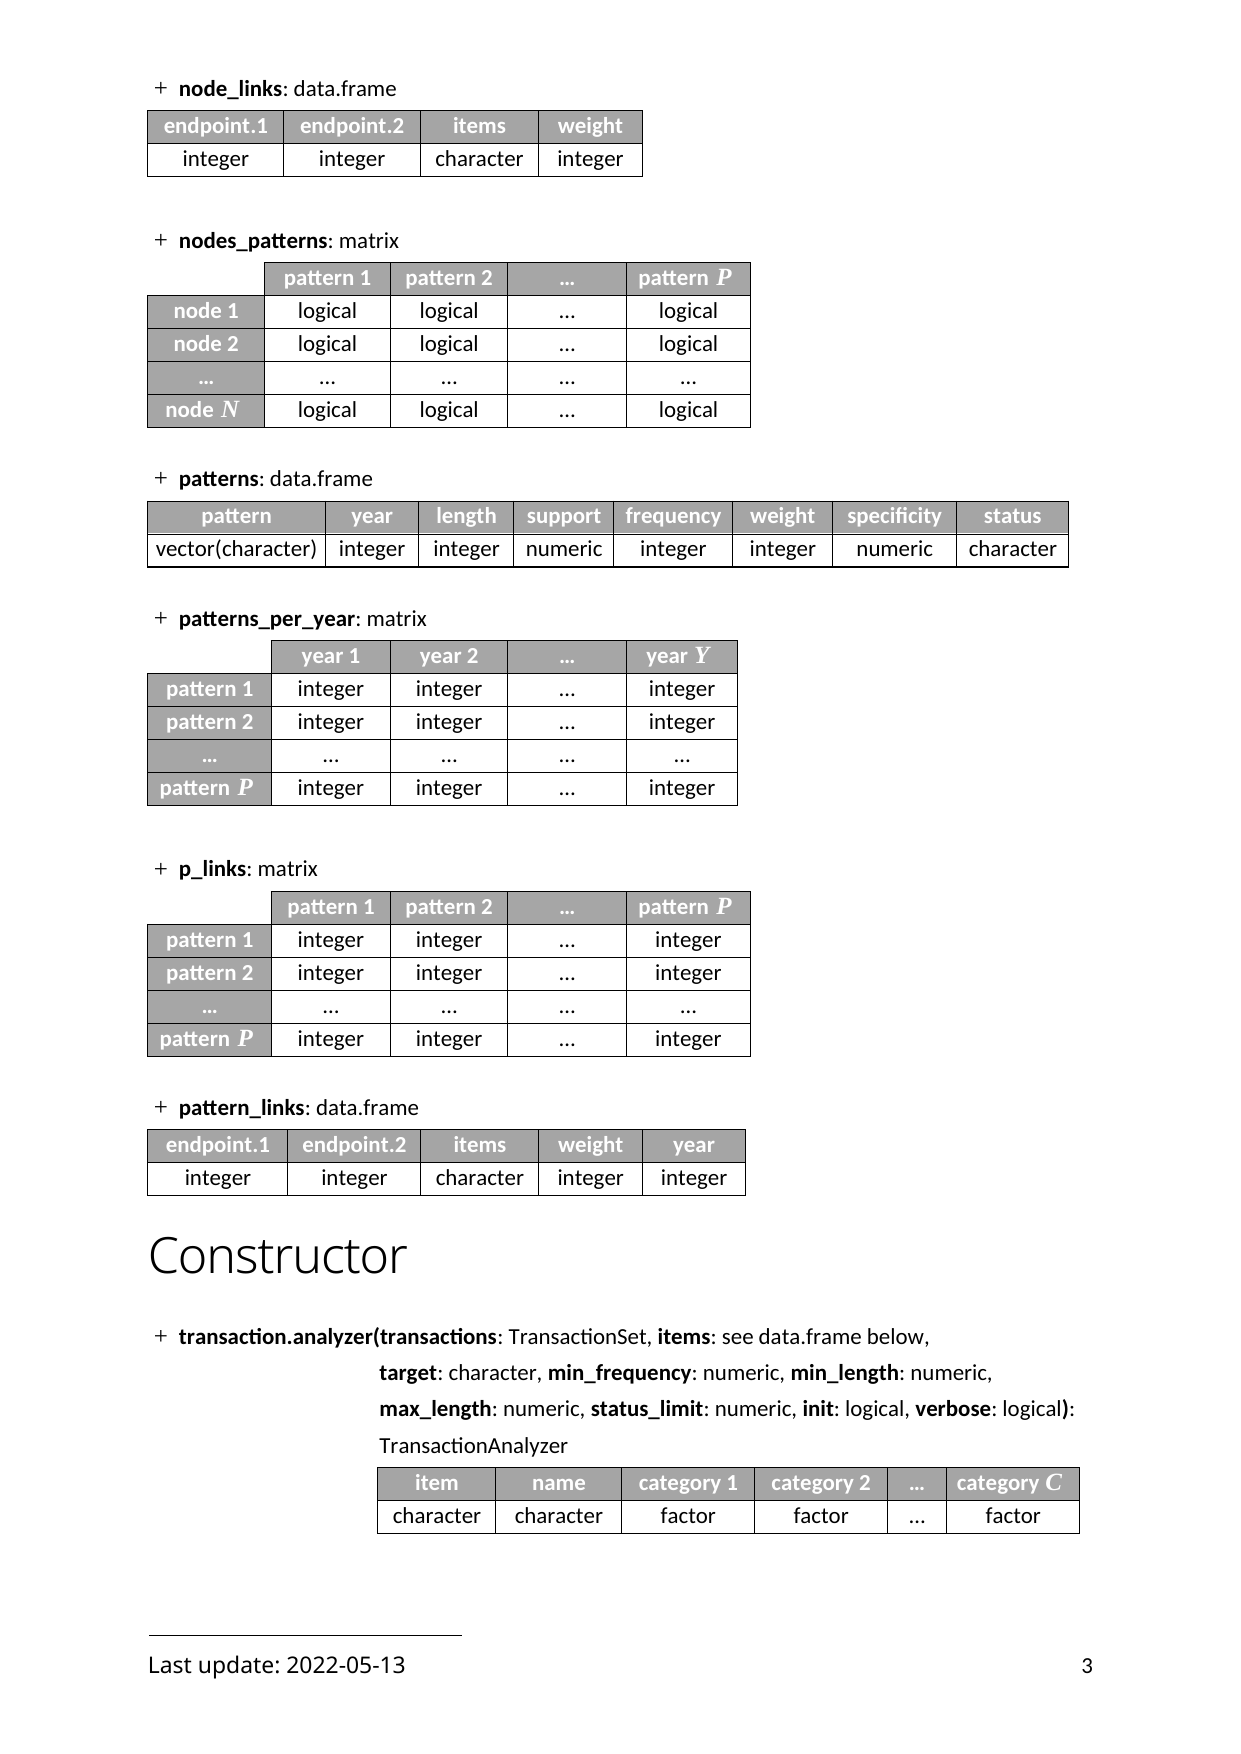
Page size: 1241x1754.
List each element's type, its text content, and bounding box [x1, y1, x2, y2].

table_header weight [733, 502, 832, 533]
table_header pattern [627, 263, 750, 295]
table_cell integer [148, 1163, 287, 1195]
table_cell … [391, 740, 507, 772]
table_header year [627, 641, 737, 673]
table_cell … [508, 740, 626, 772]
table_cell integer [614, 535, 732, 566]
table_cell integer [272, 707, 390, 739]
table_cell numeric [833, 535, 956, 566]
table_cell integer [627, 925, 750, 957]
table_cell pattern [148, 773, 271, 805]
table_header weight [539, 111, 642, 143]
table_cell … [508, 395, 626, 427]
table_cell character [496, 1501, 621, 1533]
table_cell integer [391, 1024, 507, 1056]
table_cell integer [284, 144, 420, 176]
table_cell … [508, 773, 626, 805]
table_header items [421, 1130, 538, 1162]
table_cell … [148, 362, 264, 394]
text p_links: matrix [148, 854, 1093, 883]
table_cell factor [947, 1501, 1079, 1533]
table_header pattern 2 [391, 892, 507, 924]
table_cell integer [643, 1163, 745, 1195]
table_cell … [508, 1024, 626, 1056]
table_header pattern [148, 502, 325, 533]
table_cell character [421, 144, 538, 176]
table_header year 1 [272, 641, 390, 673]
table_cell character [421, 1163, 538, 1195]
table_cell pattern 2 [148, 958, 271, 990]
text pattern_links: data.frame [148, 1093, 1093, 1121]
table_cell pattern 1 [148, 674, 271, 706]
table_cell integer [272, 1024, 390, 1056]
table_header items [421, 111, 538, 143]
table_cell logical [265, 296, 390, 328]
table_header category 1 [622, 1468, 754, 1500]
table_cell … [508, 674, 626, 706]
table_cell integer [539, 144, 642, 176]
table_cell … [265, 362, 390, 394]
table_cell integer [391, 925, 507, 957]
table_header weight [539, 1130, 642, 1162]
table_cell character [957, 535, 1068, 566]
table_cell integer [391, 674, 507, 706]
table_cell integer [148, 144, 283, 176]
table_cell node [148, 395, 264, 427]
text target: character, min_frequency: numeric, min_length: numeric, [295, 1358, 1093, 1386]
table_cell … [888, 1501, 946, 1533]
table_header frequency [614, 502, 732, 533]
table_header endpoint.2 [288, 1130, 420, 1162]
table_cell integer [627, 773, 737, 805]
table_header [148, 891, 271, 924]
table_cell … [627, 740, 737, 772]
table_header [148, 640, 271, 673]
table_cell … [508, 991, 626, 1023]
table_cell integer [627, 1024, 750, 1056]
table_cell logical [391, 296, 507, 328]
table_header … [508, 263, 626, 295]
table_cell logical [627, 395, 750, 427]
table_cell … [272, 991, 390, 1023]
table_header endpoint.1 [148, 111, 283, 143]
table_cell numeric [514, 535, 613, 566]
text transaction.analyzer(transactions: TransactionSet, items: see data.frame below, [148, 1322, 1093, 1350]
table_cell integer [419, 535, 513, 566]
table_header pattern 1 [265, 263, 390, 295]
subtitle Constructor [148, 1220, 1093, 1288]
table_header name [496, 1468, 621, 1500]
table_cell integer [391, 773, 507, 805]
table_header … [508, 892, 626, 924]
table_cell pattern 2 [148, 707, 271, 739]
table_header year [643, 1130, 745, 1162]
table_cell integer [272, 925, 390, 957]
table_cell … [272, 740, 390, 772]
table_cell integer [272, 773, 390, 805]
table_cell … [508, 925, 626, 957]
table_cell integer [627, 707, 737, 739]
table_header year [326, 502, 418, 533]
table_cell integer [272, 958, 390, 990]
table_header endpoint.1 [148, 1130, 287, 1162]
table_cell logical [265, 329, 390, 361]
table_cell … [508, 362, 626, 394]
table_header status [957, 502, 1068, 533]
text patterns: data.frame [148, 464, 1093, 492]
table_header … [888, 1468, 946, 1500]
table_cell pattern 1 [148, 925, 271, 957]
table_header pattern 1 [272, 892, 390, 924]
table_cell … [627, 362, 750, 394]
table_cell logical [391, 329, 507, 361]
table_header pattern 2 [391, 263, 507, 295]
table_cell node 1 [148, 296, 264, 328]
table_cell … [508, 958, 626, 990]
table_header … [508, 641, 626, 673]
table_cell logical [627, 296, 750, 328]
table_cell pattern [148, 1024, 271, 1056]
table_cell … [508, 296, 626, 328]
table_header pattern [627, 892, 750, 924]
table_cell … [148, 991, 271, 1023]
table_cell integer [539, 1163, 642, 1195]
table_header category 2 [755, 1468, 887, 1500]
table_cell logical [265, 395, 390, 427]
table_cell factor [755, 1501, 887, 1533]
table_cell … [391, 991, 507, 1023]
table_cell … [627, 991, 750, 1023]
text nodes_patterns: matrix [148, 226, 1093, 254]
table_header year 2 [391, 641, 507, 673]
table_cell vector(character) [148, 535, 325, 566]
table_cell integer [288, 1163, 420, 1195]
table_cell integer [627, 674, 737, 706]
table_cell integer [326, 535, 418, 566]
table_header support [514, 502, 613, 533]
text TransactionAnalyzer [295, 1431, 1093, 1459]
table_cell integer [391, 707, 507, 739]
table_cell … [148, 740, 271, 772]
table_cell … [508, 329, 626, 361]
table_cell integer [627, 958, 750, 990]
table_header specificity [833, 502, 956, 533]
text node_links: data.frame [148, 74, 1093, 102]
table_cell factor [622, 1501, 754, 1533]
table_cell character [378, 1501, 495, 1533]
table_cell integer [733, 535, 832, 566]
text max_length: numeric, status_limit: numeric, init: logical, verbose: logical): [295, 1394, 1093, 1422]
table_header endpoint.2 [284, 111, 420, 143]
table_cell … [391, 362, 507, 394]
table_header category [947, 1468, 1079, 1500]
text patterns_per_year: matrix [148, 604, 1093, 632]
table_cell integer [272, 674, 390, 706]
table_header length [419, 502, 513, 533]
table_cell logical [627, 329, 750, 361]
table_cell integer [391, 958, 507, 990]
table_header [148, 262, 264, 295]
table_cell node 2 [148, 329, 264, 361]
table_header item [378, 1468, 495, 1500]
table_cell … [508, 707, 626, 739]
table_cell logical [391, 395, 507, 427]
